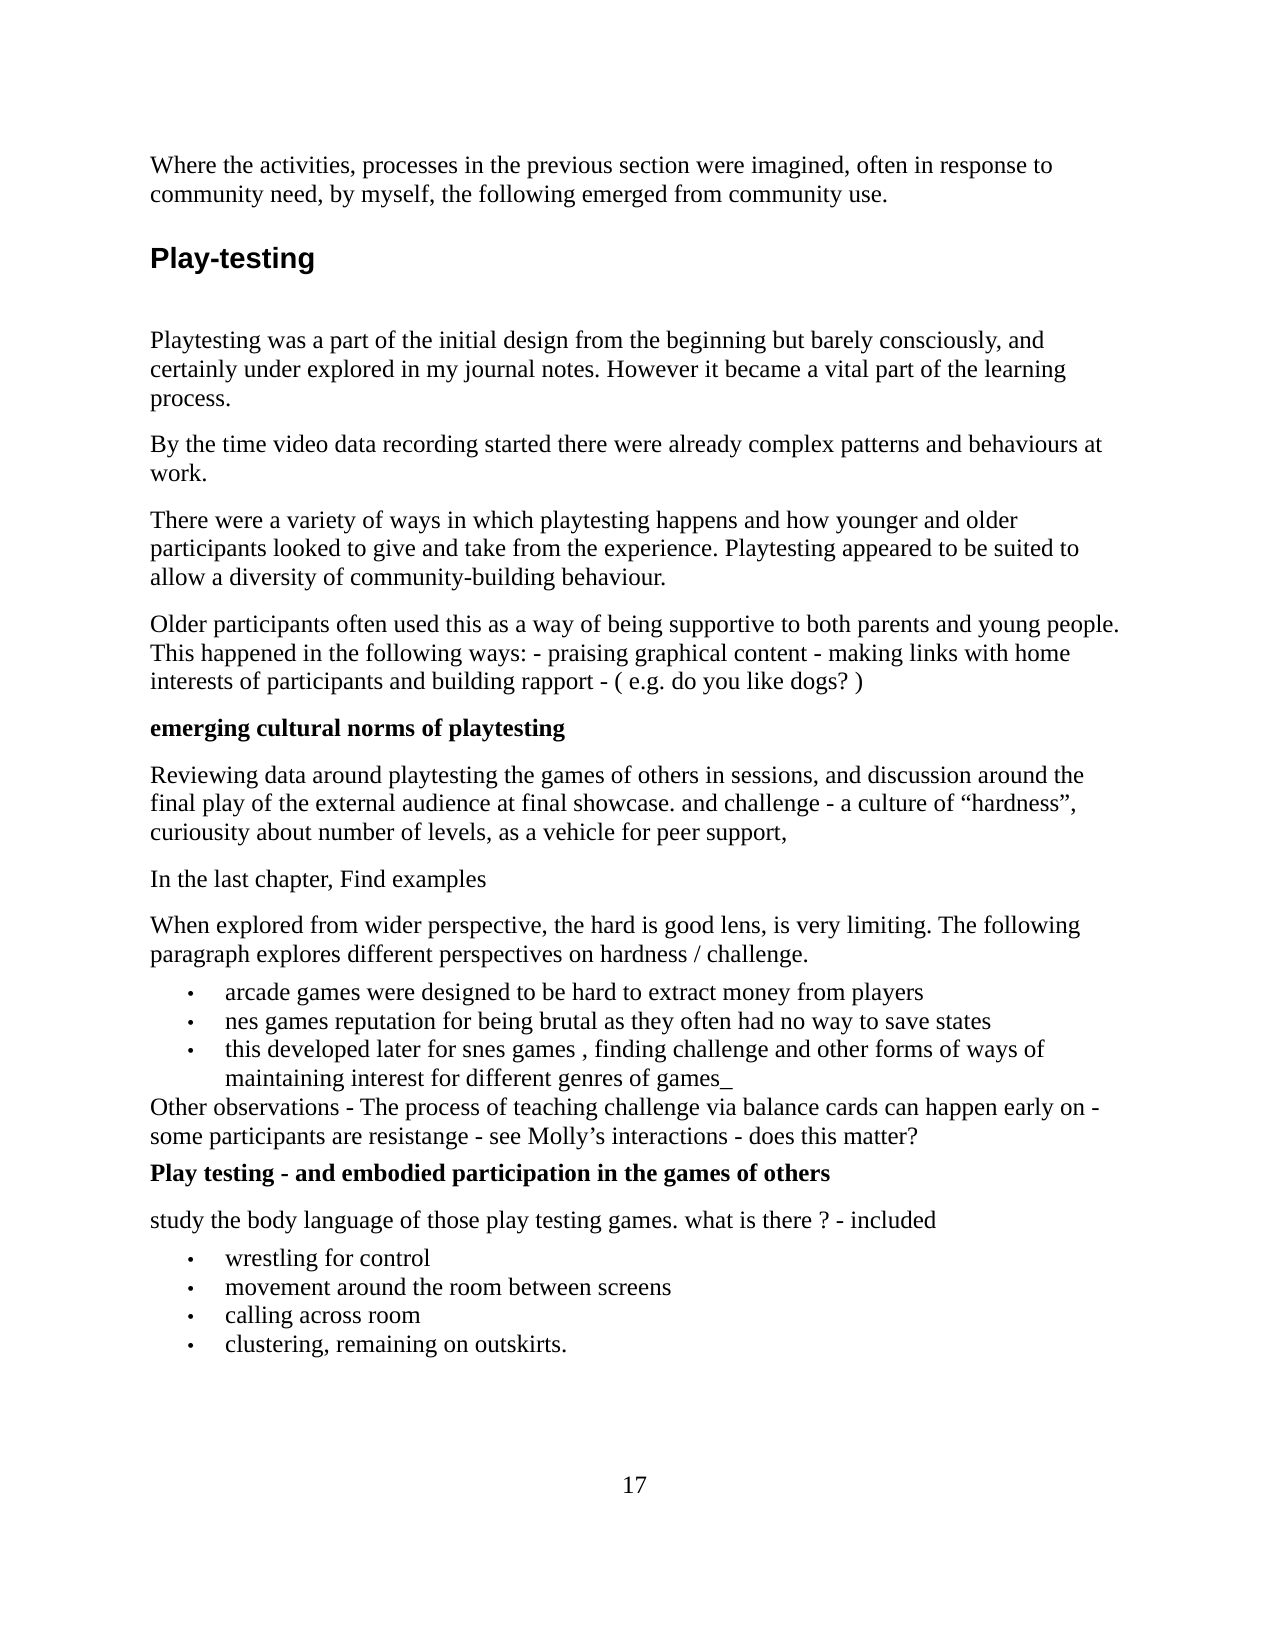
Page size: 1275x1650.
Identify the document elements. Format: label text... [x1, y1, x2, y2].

text study the body language of those play testing games. what is there ? - included [150, 1205, 1125, 1234]
text emerging cultural norms of playtesting [150, 713, 1125, 742]
text By the time video data recording started there were already complex patterns and behaviours at work. [150, 429, 1125, 487]
list calling across room [187, 1300, 1125, 1329]
text Older participants often used this as a way of being supportive to both parents and young people. This happened in the following ways: - praising graphical content - making links with home interests of participants and building rapport - ( e.g. do you like dogs? ) [150, 609, 1125, 695]
subtitle Play-testing [150, 241, 1125, 275]
list nes games reputation for being brutal as they often had no way to save states [187, 1006, 1125, 1034]
list clustering, remaining on outskirts. [187, 1329, 1125, 1358]
text In the last chapter, Find examples [150, 864, 1125, 893]
list this developed later for snes games , finding challenge and other forms of ways of maintaining interest for different genres of games_ [187, 1034, 1125, 1092]
text Play testing - and embodied participation in the games of others [150, 1158, 1125, 1187]
text There were a variety of ways in which playtesting happens and how younger and older participants looked to give and take from the experience. Playtesting appeared to be suited to allow a diversity of community-building behaviour. [150, 505, 1125, 591]
text Other observations - The process of teaching challenge via balance cards can happen early on - some participants are resistange - see Molly’s interactions - does this matter? [150, 1092, 1125, 1149]
list movement around the room between screens [187, 1272, 1125, 1300]
text Where the activities, processes in the previous section were imagined, often in response to community need, by myself, the following emerged from community use. [150, 150, 1125, 207]
text Playtesting was a part of the initial design from the beginning but barely consciously, and certainly under explored in my journal notes. However it became a vital part of the learning process. [150, 325, 1125, 411]
list arcade games were designed to be hard to extract money from players [187, 977, 1125, 1006]
list wrestling for control [187, 1243, 1125, 1272]
text Reviewing data around playtesting the games of others in sessions, and discussion around the final play of the external audience at final showcase. and challenge - a culture of “hardness”, curiousity about number of levels, as a vehicle for peer support, [150, 760, 1125, 846]
text When explored from wider perspective, the hard is good lens, is very limiting. The following paragraph explores different perspectives on hardness / challenge. [150, 911, 1125, 968]
